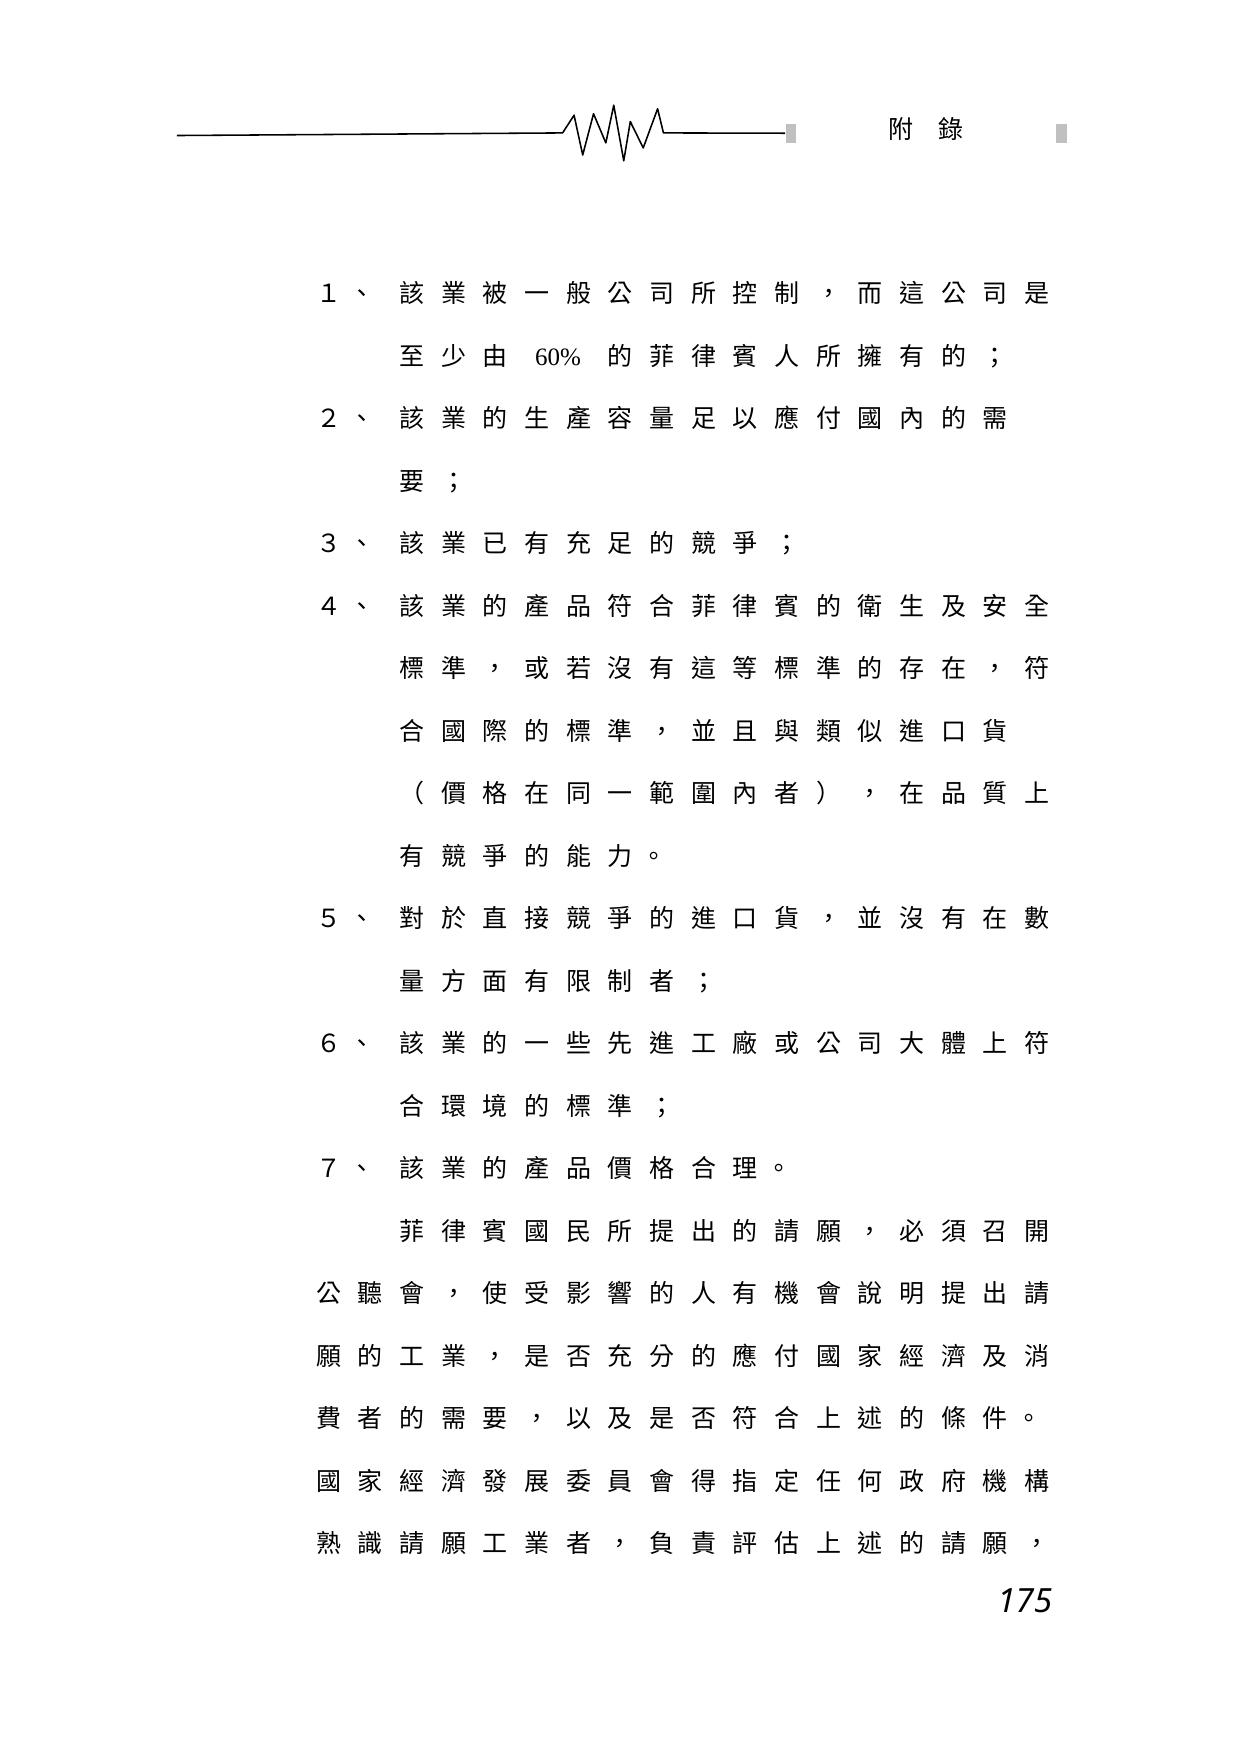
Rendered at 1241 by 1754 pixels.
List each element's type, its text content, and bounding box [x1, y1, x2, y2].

text ４、該業的產品符合菲律賓的衛生及安全標準，或若沒有這等標準的存在，符合國際的標準，並且與類似進口貨（價格在同一範圍內者），在品質上有競爭的能力。 [306, 563, 1058, 875]
text ２、該業的生產容量足以應付國內的需要； [306, 375, 1058, 500]
text 菲律賓國民所提出的請願，必須召開公聽會，使受影響的人有機會說明提出請願的工業，是否充分的應付國家經濟及消費者的需要，以及是否符合上述的條件。國家經濟發展委員會得指定任何政府機構熟識請願工業者，負責評估上述的請願， [306, 1188, 1058, 1563]
text ５、對於直接競爭的進口貨，並沒有在數量方面有限制者； [306, 875, 1058, 1000]
text １、該業被一般公司所控制，而這公司是至少由60%的菲律賓人所擁有的； [306, 250, 1058, 375]
text ３、該業已有充足的競爭； [306, 500, 1058, 563]
text ７、該業的產品價格合理。 [306, 1125, 1058, 1188]
text ６、該業的一些先進工廠或公司大體上符合環境的標準； [306, 1000, 1058, 1125]
